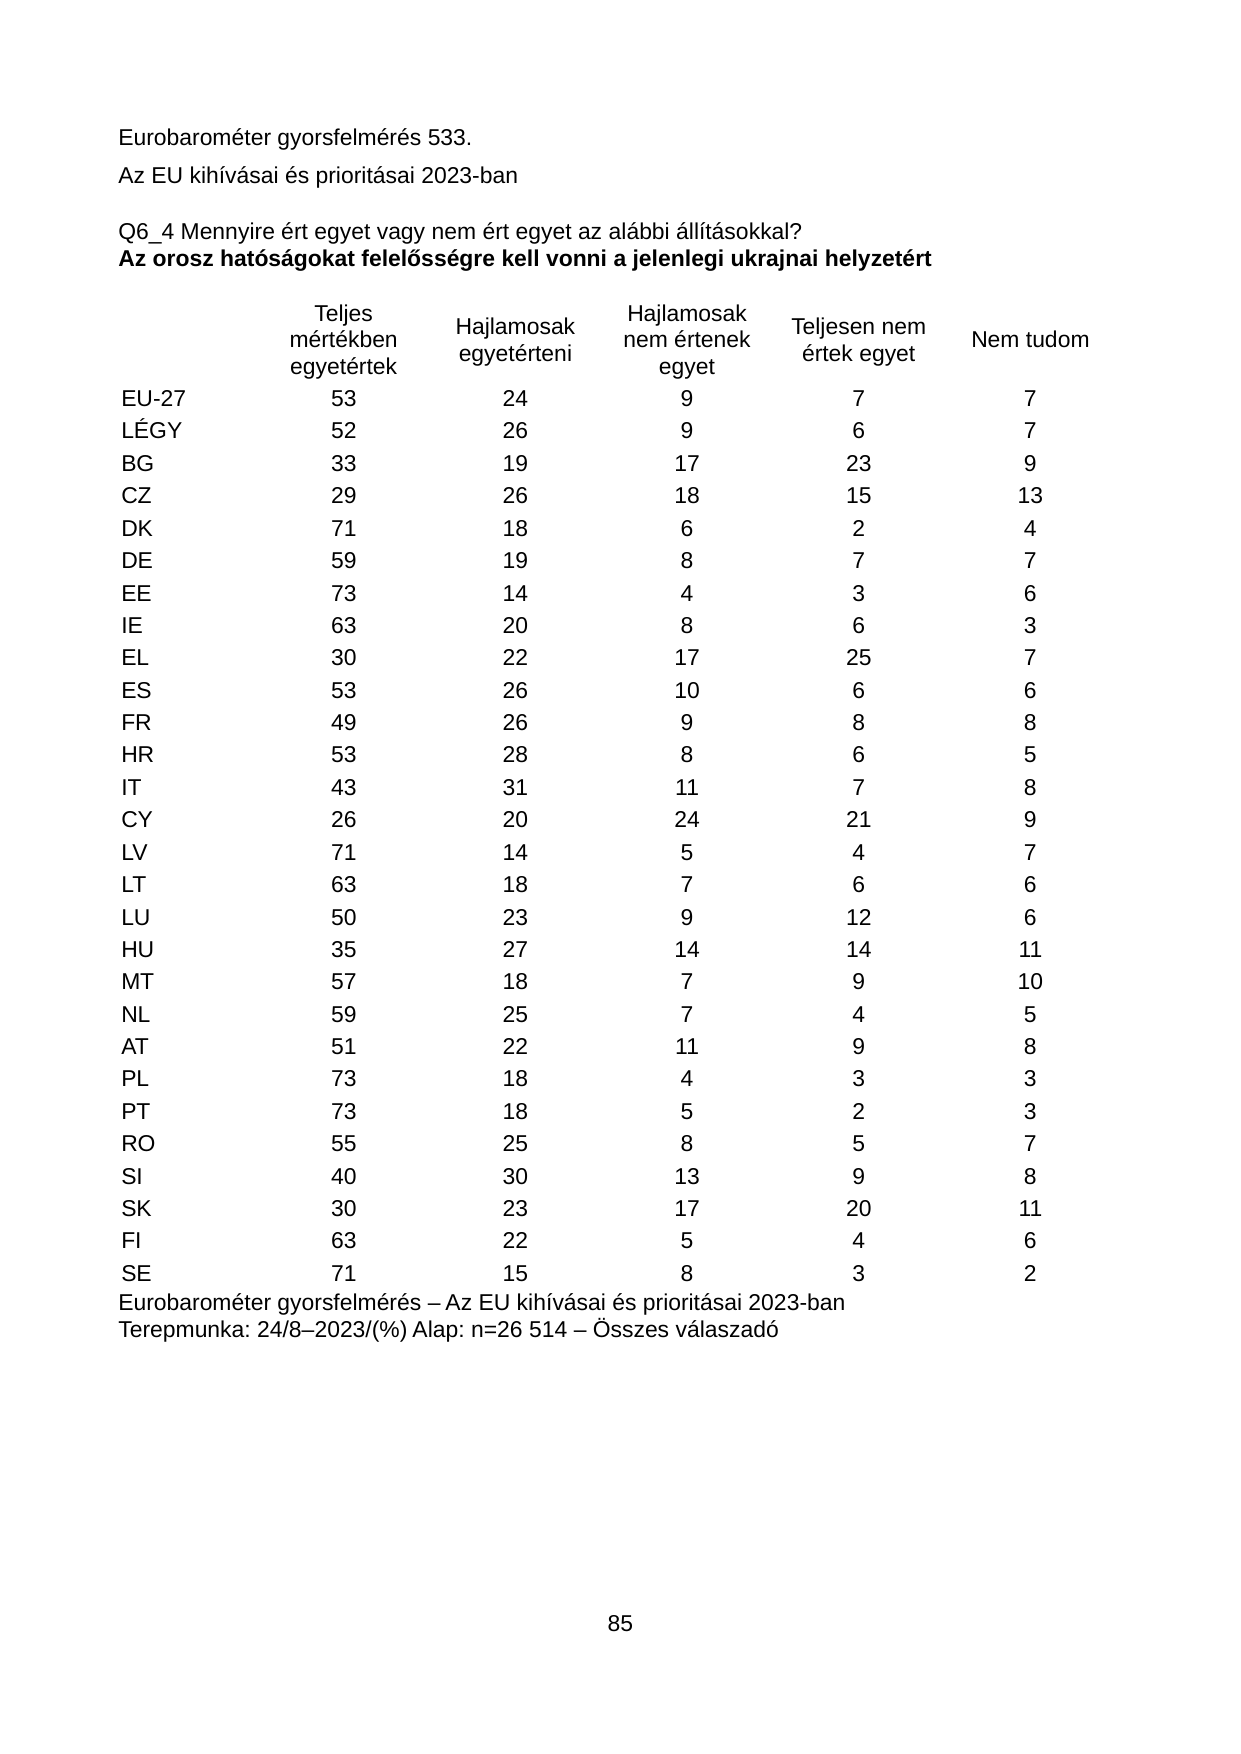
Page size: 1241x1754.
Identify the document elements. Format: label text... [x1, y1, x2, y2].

table_cell 6 [944, 576, 1116, 609]
table_cell LU [118, 900, 258, 933]
table_cell 14 [601, 933, 773, 965]
table_cell 2 [944, 1257, 1116, 1289]
table_cell SE [118, 1257, 258, 1289]
table_cell 3 [944, 609, 1116, 641]
table_cell 4 [601, 576, 773, 609]
table_cell 59 [258, 998, 429, 1030]
table_cell 9 [944, 803, 1116, 836]
table_cell 8 [601, 609, 773, 641]
table_cell 2 [773, 1095, 944, 1127]
table_cell 22 [429, 1224, 601, 1257]
table_cell 73 [258, 1063, 429, 1095]
table_cell 53 [258, 674, 429, 706]
table_cell FR [118, 706, 258, 738]
table_cell 13 [944, 479, 1116, 512]
table_cell ES [118, 674, 258, 706]
table_cell 28 [429, 739, 601, 771]
table_cell 26 [258, 803, 429, 836]
table_cell 5 [944, 998, 1116, 1030]
table_header Teljes mértékben egyetértek [258, 297, 429, 382]
table_cell 52 [258, 415, 429, 447]
table_cell IT [118, 771, 258, 803]
table_cell 51 [258, 1030, 429, 1062]
table_cell 9 [601, 706, 773, 738]
table_cell SI [118, 1160, 258, 1192]
table_cell 8 [944, 1160, 1116, 1192]
table_cell 4 [773, 1224, 944, 1257]
table_cell 53 [258, 739, 429, 771]
table_cell 4 [773, 998, 944, 1030]
table_cell 11 [944, 933, 1116, 965]
table_cell 30 [429, 1160, 601, 1192]
table_cell 17 [601, 641, 773, 674]
table_cell 2 [773, 512, 944, 544]
table_cell 24 [429, 382, 601, 414]
table_cell 7 [944, 382, 1116, 414]
table_cell 33 [258, 447, 429, 479]
table_cell 24 [601, 803, 773, 836]
table_cell 4 [773, 836, 944, 868]
table_cell 18 [429, 965, 601, 998]
table_cell 6 [944, 1224, 1116, 1257]
table_cell 25 [429, 998, 601, 1030]
table_cell 10 [944, 965, 1116, 998]
table_cell 14 [429, 576, 601, 609]
table_cell 53 [258, 382, 429, 414]
table_cell DE [118, 544, 258, 576]
table_header Hajlamosak egyetérteni [429, 297, 601, 382]
table_cell 8 [601, 544, 773, 576]
table_cell 29 [258, 479, 429, 512]
text Terepmunka: 24/8–2023/(%) Alap: n=26 514 – Összes válaszadó [118, 1316, 1122, 1342]
table_cell 6 [944, 674, 1116, 706]
table_cell 19 [429, 447, 601, 479]
table_cell 9 [773, 1160, 944, 1192]
table_cell 6 [773, 674, 944, 706]
table_cell 8 [773, 706, 944, 738]
table_cell PT [118, 1095, 258, 1127]
table_cell CY [118, 803, 258, 836]
table_cell 63 [258, 1224, 429, 1257]
table_cell 20 [773, 1192, 944, 1224]
table_cell 20 [429, 609, 601, 641]
table_cell 14 [429, 836, 601, 868]
table_cell 49 [258, 706, 429, 738]
table_cell 13 [601, 1160, 773, 1192]
table_cell 3 [773, 1063, 944, 1095]
table_cell 10 [601, 674, 773, 706]
table_cell 6 [773, 609, 944, 641]
table_cell 6 [773, 415, 944, 447]
table_cell 23 [429, 900, 601, 933]
text Q6_4 Mennyire ért egyet vagy nem ért egyet az alábbi állításokkal? [118, 218, 1122, 244]
table_cell SK [118, 1192, 258, 1224]
table_cell 7 [944, 415, 1116, 447]
table_cell 35 [258, 933, 429, 965]
text Eurobarométer gyorsfelmérés – Az EU kihívásai és prioritásai 2023-ban [118, 1289, 1122, 1316]
table_cell 18 [429, 1095, 601, 1127]
table_cell 31 [429, 771, 601, 803]
table_cell 23 [773, 447, 944, 479]
table_cell 17 [601, 447, 773, 479]
table_cell 14 [773, 933, 944, 965]
table_cell HU [118, 933, 258, 965]
table_cell 9 [601, 382, 773, 414]
table_cell 3 [944, 1063, 1116, 1095]
table_cell 57 [258, 965, 429, 998]
table_cell 59 [258, 544, 429, 576]
table_header Nem tudom [944, 297, 1116, 382]
table_cell 3 [773, 576, 944, 609]
table_cell 7 [944, 641, 1116, 674]
table_cell EE [118, 576, 258, 609]
table_cell 5 [601, 1224, 773, 1257]
table_cell 26 [429, 706, 601, 738]
table_cell 9 [601, 415, 773, 447]
table_cell 30 [258, 1192, 429, 1224]
table_cell 71 [258, 512, 429, 544]
table_cell 50 [258, 900, 429, 933]
table_cell 19 [429, 544, 601, 576]
table_cell 7 [601, 998, 773, 1030]
table_cell LT [118, 868, 258, 900]
table_cell 5 [944, 739, 1116, 771]
table_cell 63 [258, 868, 429, 900]
table_cell 3 [773, 1257, 944, 1289]
table_cell 6 [944, 900, 1116, 933]
table_cell 71 [258, 836, 429, 868]
table_cell 25 [773, 641, 944, 674]
table_cell 7 [601, 868, 773, 900]
table_cell 18 [601, 479, 773, 512]
table_cell 8 [601, 1127, 773, 1159]
table_cell 8 [944, 706, 1116, 738]
table_cell 26 [429, 415, 601, 447]
table_cell 9 [601, 900, 773, 933]
table_cell 55 [258, 1127, 429, 1159]
table_cell 22 [429, 641, 601, 674]
table_cell 9 [944, 447, 1116, 479]
table_cell PL [118, 1063, 258, 1095]
table_cell EL [118, 641, 258, 674]
table_header [118, 297, 258, 382]
table_cell 5 [601, 1095, 773, 1127]
table_cell 25 [429, 1127, 601, 1159]
table_cell 6 [773, 868, 944, 900]
table_cell 15 [773, 479, 944, 512]
table_cell 8 [944, 771, 1116, 803]
table_cell 23 [429, 1192, 601, 1224]
table_cell 6 [601, 512, 773, 544]
table_cell 6 [944, 868, 1116, 900]
table_cell 21 [773, 803, 944, 836]
table_cell 3 [944, 1095, 1116, 1127]
table_cell 71 [258, 1257, 429, 1289]
table_cell 30 [258, 641, 429, 674]
table_cell DK [118, 512, 258, 544]
table_cell 73 [258, 1095, 429, 1127]
table_cell 11 [944, 1192, 1116, 1224]
table_cell 8 [944, 1030, 1116, 1062]
table_cell BG [118, 447, 258, 479]
table_cell 15 [429, 1257, 601, 1289]
table_cell 4 [601, 1063, 773, 1095]
table_cell 40 [258, 1160, 429, 1192]
table_cell FI [118, 1224, 258, 1257]
table_cell 7 [601, 965, 773, 998]
table_header Teljesen nem értek egyet [773, 297, 944, 382]
table_cell 4 [944, 512, 1116, 544]
table_cell 20 [429, 803, 601, 836]
table_cell 63 [258, 609, 429, 641]
table_cell 7 [773, 382, 944, 414]
table_cell 7 [773, 771, 944, 803]
table_cell 18 [429, 1063, 601, 1095]
table_cell AT [118, 1030, 258, 1062]
table_cell 73 [258, 576, 429, 609]
table_cell IE [118, 609, 258, 641]
table_cell 18 [429, 868, 601, 900]
table_cell MT [118, 965, 258, 998]
table_cell 17 [601, 1192, 773, 1224]
table_cell 27 [429, 933, 601, 965]
table_cell LÉGY [118, 415, 258, 447]
table_cell 6 [773, 739, 944, 771]
table_cell EU-27 [118, 382, 258, 414]
table_header Hajlamosak nem értenek egyet [601, 297, 773, 382]
table_cell NL [118, 998, 258, 1030]
table_cell 8 [601, 739, 773, 771]
table_cell CZ [118, 479, 258, 512]
table_cell HR [118, 739, 258, 771]
table_cell 7 [944, 544, 1116, 576]
table_cell 26 [429, 674, 601, 706]
table_cell 11 [601, 1030, 773, 1062]
table_cell 9 [773, 965, 944, 998]
table_cell RO [118, 1127, 258, 1159]
table_cell 7 [944, 1127, 1116, 1159]
table_cell 11 [601, 771, 773, 803]
text Az orosz hatóságokat felelősségre kell vonni a jelenlegi ukrajnai helyzetért [118, 244, 1122, 271]
table_cell 7 [944, 836, 1116, 868]
table_cell 5 [601, 836, 773, 868]
table_cell 8 [601, 1257, 773, 1289]
table_cell 22 [429, 1030, 601, 1062]
table_cell 12 [773, 900, 944, 933]
table_cell 7 [773, 544, 944, 576]
table_cell 18 [429, 512, 601, 544]
table_cell 43 [258, 771, 429, 803]
table_cell 9 [773, 1030, 944, 1062]
table_cell 26 [429, 479, 601, 512]
table_cell LV [118, 836, 258, 868]
table_cell 5 [773, 1127, 944, 1159]
